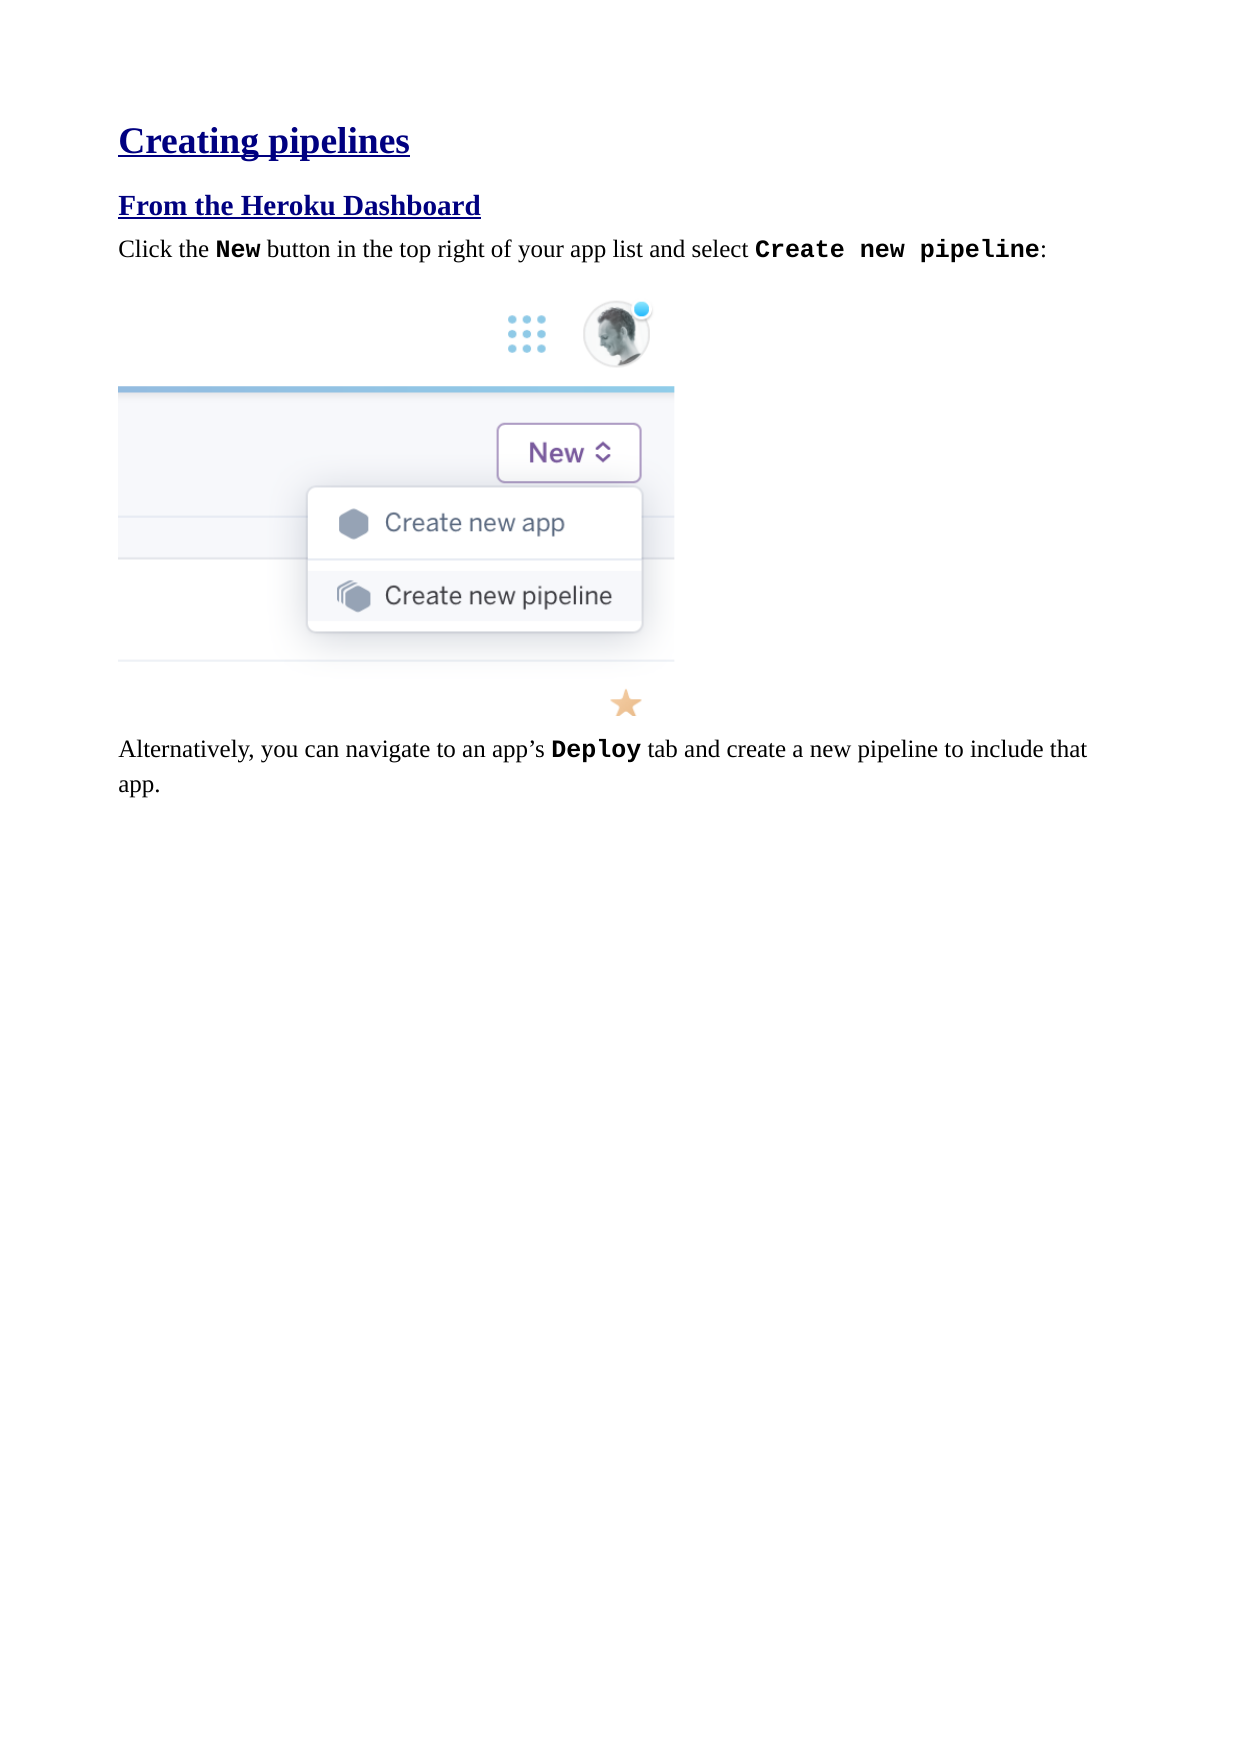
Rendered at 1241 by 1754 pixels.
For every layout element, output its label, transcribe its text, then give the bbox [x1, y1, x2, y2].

subtitle Creating pipelines [118, 118, 1122, 161]
subtitle From the Heroku Dashboard [118, 188, 1122, 222]
text Click the New button in the top right of your app list and select Create new pipeline: [118, 234, 1122, 265]
picture [118, 284, 675, 716]
text Alternatively, you can navigate to an app’s Deploy tab and create a new pipeline to include that app. [118, 734, 1122, 798]
